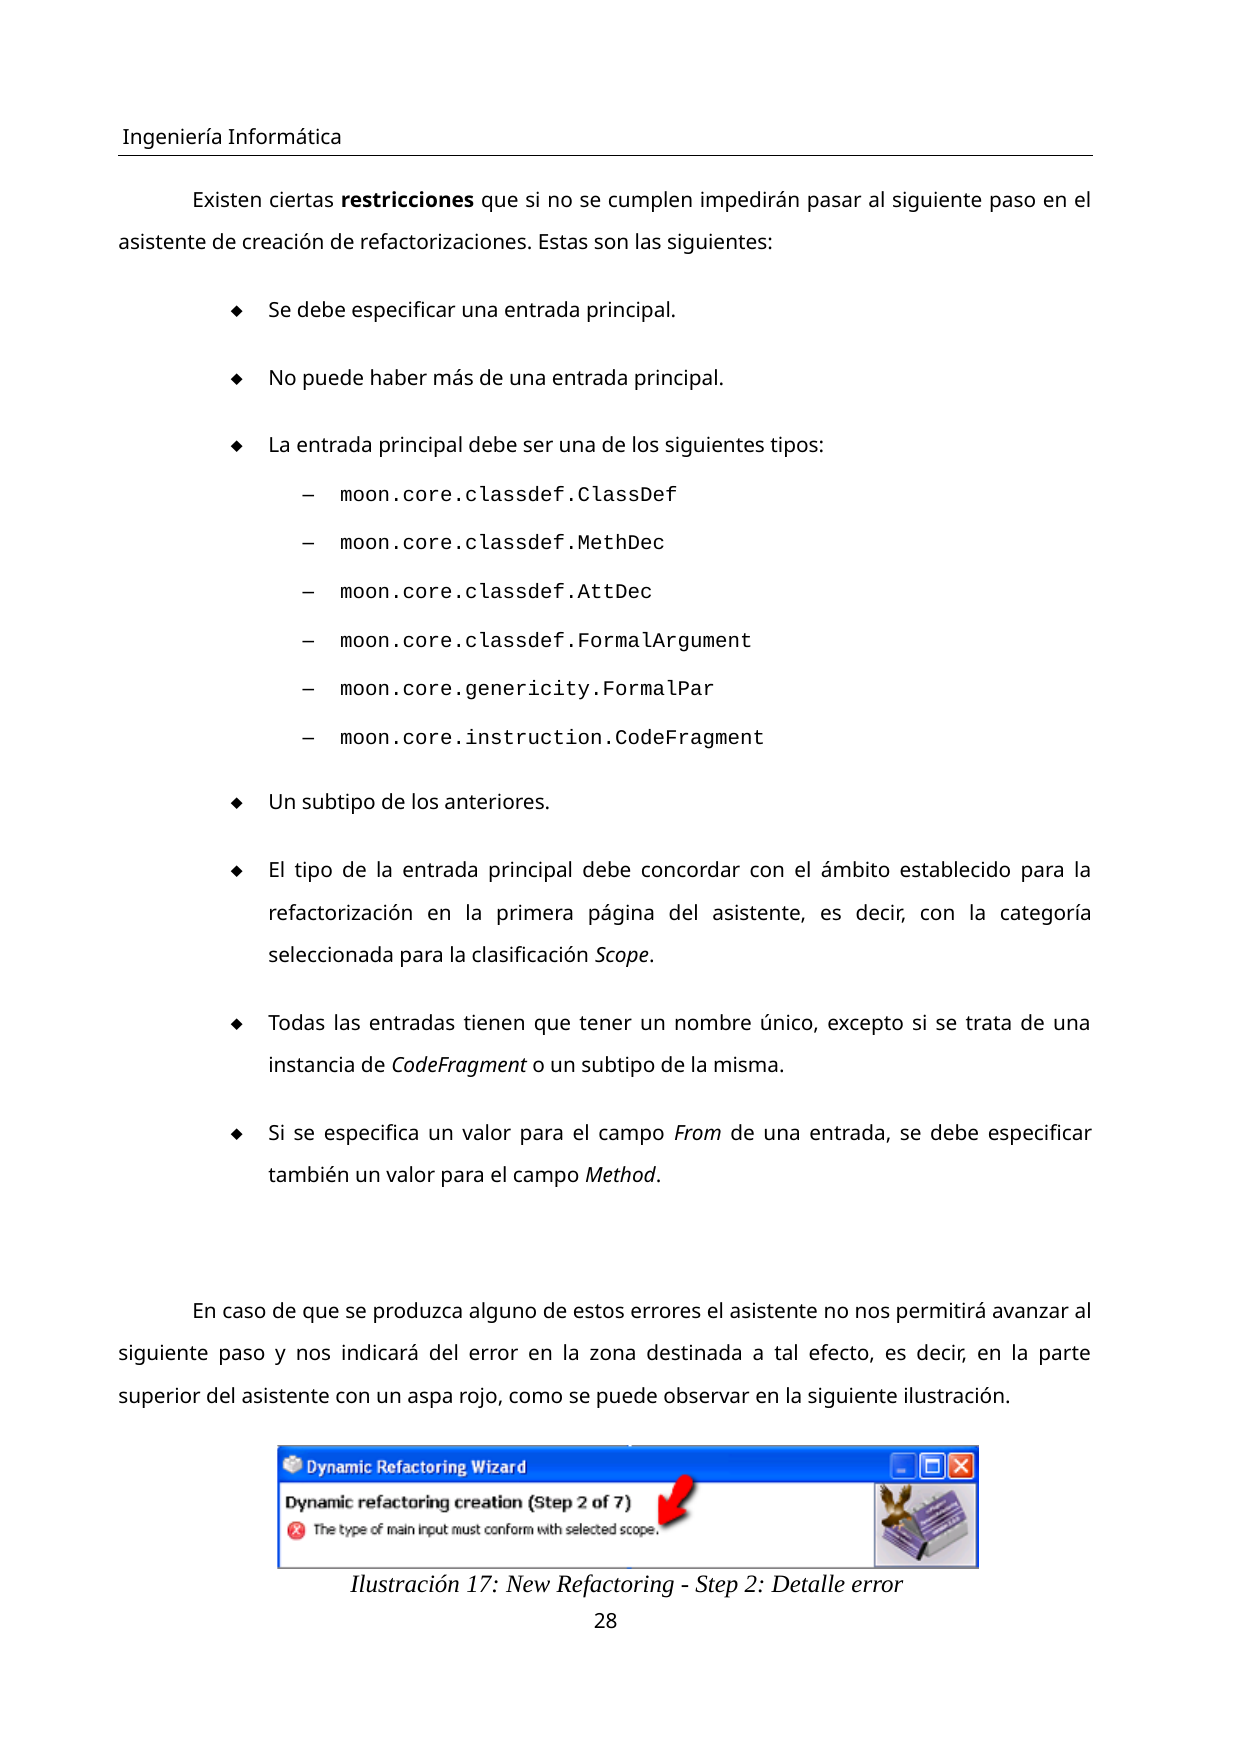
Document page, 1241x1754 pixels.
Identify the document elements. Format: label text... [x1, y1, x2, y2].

list Un subtipo de los anteriores. [231, 787, 1093, 816]
list Todas las entradas tienen que tener un nombre único, excepto si se trata de una instancia de CodeFragment o un subtipo de la misma. [231, 1008, 1093, 1079]
text En caso de que se produzca alguno de estos errores el asistente no nos permitirá avanzar al siguiente paso y nos indicará del error en la zona destinada a tal efecto, es decir, en la parte superior del asistente con un aspa rojo, como se puede observar en la siguiente ilustración. [118, 1296, 1093, 1409]
list moon.core.classdef.ClassDef [302, 484, 1093, 507]
list La entrada principal debe ser una de los siguientes tipos: [231, 430, 1093, 459]
list moon.core.classdef.MethDec [302, 532, 1093, 556]
text Existen ciertas restricciones que si no se cumplen impedirán pasar al siguiente paso en el asistente de creación de refactorizaciones. Estas son las siguientes: [118, 185, 1093, 256]
picture [277, 1445, 979, 1569]
list Se debe especificar una entrada principal. [231, 295, 1093, 323]
list moon.core.classdef.FormalArgument [302, 630, 1093, 653]
text Ilustración 17: New Refactoring - Step 2: Detalle error [277, 1569, 979, 1597]
list moon.core.genericity.FormalPar [302, 678, 1093, 702]
list Si se especifica un valor para el campo From de una entrada, se debe especificar también un valor para el campo Method. [231, 1118, 1093, 1189]
list moon.core.instruction.CodeFragment [302, 727, 1093, 751]
list El tipo de la entrada principal debe concordar con el ámbito establecido para la refactorización en la primera página del asistente, es decir, con la categoría seleccionada para la clasificación Scope. [231, 855, 1093, 969]
list No puede haber más de una entrada principal. [231, 363, 1093, 391]
list moon.core.classdef.AttDec [302, 581, 1093, 605]
